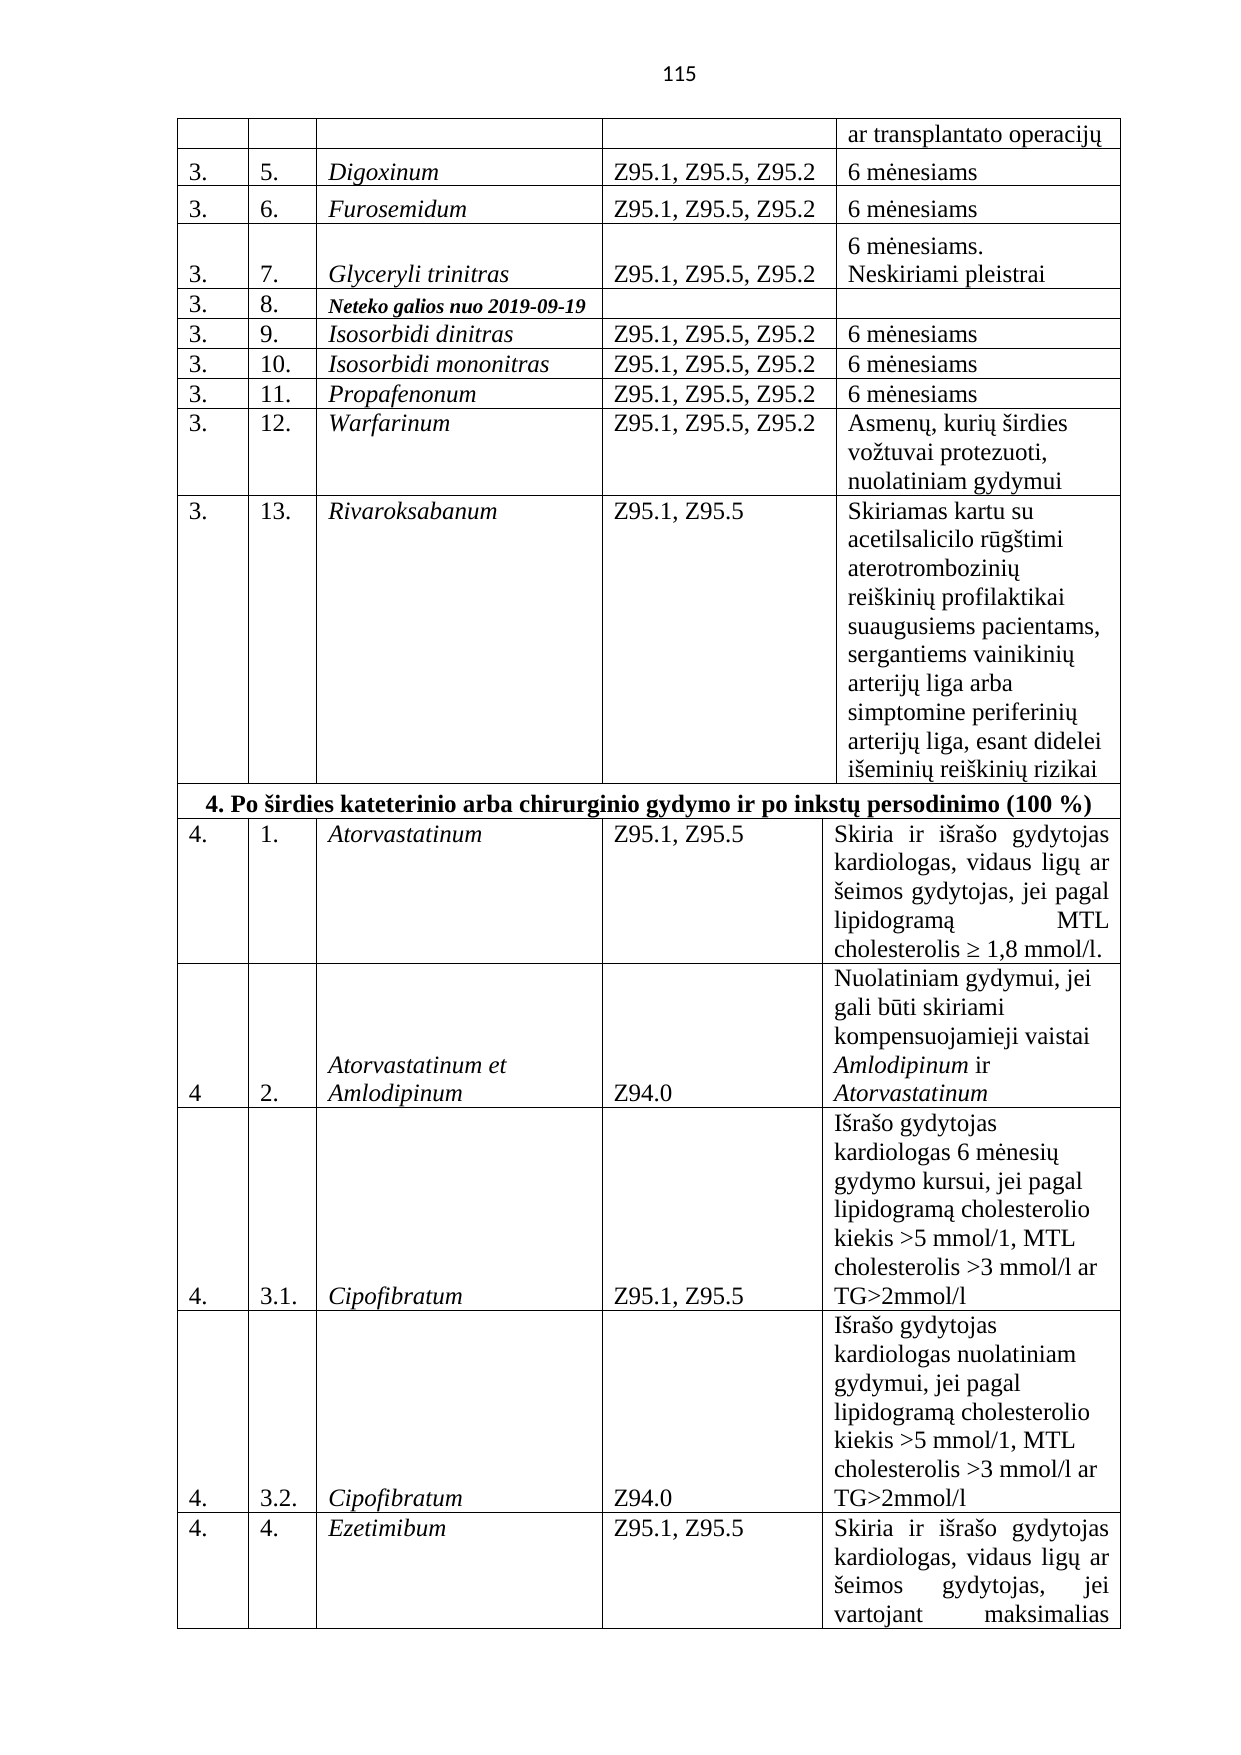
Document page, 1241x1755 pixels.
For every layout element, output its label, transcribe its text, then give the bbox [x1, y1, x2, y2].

table_cell 6 mėnesiams [837, 349, 1120, 378]
table_cell 3. [178, 349, 248, 378]
table_cell Z95.1, Z95.5 [603, 496, 836, 783]
table_cell 6 mėnesiams [837, 186, 1120, 223]
table_cell Z95.1, Z95.5, Z95.2 [603, 224, 836, 288]
table_cell 6. [249, 186, 316, 223]
table_cell [1121, 1310, 1126, 1512]
table_cell 13. [249, 496, 316, 783]
table_cell 8. [249, 289, 316, 318]
table_cell 6 mėnesiams [837, 319, 1120, 348]
table_cell [1121, 818, 1126, 962]
table_cell 4 [178, 964, 248, 1107]
table_cell Atorvastatinum [317, 819, 602, 962]
table_cell 2. [249, 964, 316, 1107]
table_cell [1121, 378, 1126, 407]
table_cell Furosemidum [317, 186, 602, 223]
table_cell Nuolatiniam gydymui, jei gali būti skiriami kompensuojamieji vaistai Amlodipinum ir Atorvastatinum [823, 964, 1120, 1107]
table_cell 4. [178, 1311, 248, 1512]
table_cell 3. [178, 289, 248, 318]
table_cell 3. [178, 496, 248, 783]
table_cell Ezetimibum [317, 1513, 602, 1628]
table_cell Warfarinum [317, 409, 602, 495]
table_cell [1121, 118, 1126, 148]
table_cell Skiriamas kartu su acetilsalicilo rūgštimi aterotrombozinių reiškinių profilaktikai suaugusiems pacientams, sergantiems vainikinių arterijų liga arba simptomine periferinių arterijų liga, esant didelei išeminių reiškinių rizikai [837, 496, 1120, 783]
table_cell Z94.0 [603, 964, 822, 1107]
table_cell Isosorbidi mononitras [317, 349, 602, 378]
table_cell 3.1. [249, 1108, 316, 1309]
table_cell [837, 289, 1120, 318]
table_cell Z95.1, Z95.5, Z95.2 [603, 349, 836, 378]
table_cell [1121, 408, 1126, 495]
table_cell 4. [178, 819, 248, 962]
table_cell ar transplantato operacijų [837, 119, 1120, 148]
table_cell Cipofibratum [317, 1311, 602, 1512]
table_cell [1121, 1512, 1126, 1628]
table_cell Atorvastatinum et Amlodipinum [317, 964, 602, 1107]
table_cell 6 mėnesiams. Neskiriami pleistrai [837, 224, 1120, 288]
table_cell [1121, 1107, 1126, 1309]
table_cell Išrašo gydytojas kardiologas nuolatiniam gydymui, jei pagal lipidogramą cholesterolio kiekis >5 mmol/1, MTL cholesterolis >3 mmol/l ar TG>2mmol/l [823, 1311, 1120, 1512]
table_cell Isosorbidi dinitras [317, 319, 602, 348]
table_cell Z95.1, Z95.5, Z95.2 [603, 319, 836, 348]
table_cell Z95.1, Z95.5 [603, 1513, 822, 1628]
table_cell Z95.1, Z95.5, Z95.2 [603, 186, 836, 223]
table_cell 3. [178, 379, 248, 407]
table_cell Asmenų, kurių širdies vožtuvai protezuoti, nuolatiniam gydymui [837, 409, 1120, 495]
table_cell 3. [178, 149, 248, 185]
table_cell 6 mėnesiams [837, 379, 1120, 407]
table_cell 4. Po širdies kateterinio arba chirurginio gydymo ir po inkstų persodinimo (100 %) [178, 784, 1120, 818]
table_cell [1121, 963, 1126, 1107]
table_cell Skiria ir išrašo gydytojas kardiologas, vidaus ligų ar šeimos gydytojas, jei pagal lipidogramą MTL cholesterolis ≥ 1,8 mmol/l. [823, 819, 1120, 962]
table_cell 7. [249, 224, 316, 288]
table_cell Z95.1, Z95.5, Z95.2 [603, 379, 836, 407]
table_cell [1121, 185, 1126, 223]
table_cell [603, 119, 836, 148]
table_cell [1121, 783, 1126, 818]
table_cell 4. [178, 1108, 248, 1309]
table_cell Skiria ir išrašo gydytojas kardiologas, vidaus ligų ar šeimos gydytojas, jei vartojant maksimalias [823, 1513, 1120, 1628]
table_cell Digoxinum [317, 149, 602, 185]
table_cell Propafenonum [317, 379, 602, 407]
table_cell 9. [249, 319, 316, 348]
table_cell [1121, 495, 1126, 783]
table_cell [249, 119, 316, 148]
table_cell Išrašo gydytojas kardiologas 6 mėnesių gydymo kursui, jei pagal lipidogramą cholesterolio kiekis >5 mmol/1, MTL cholesterolis >3 mmol/l ar TG>2mmol/l [823, 1108, 1120, 1309]
table_cell Z95.1, Z95.5, Z95.2 [603, 409, 836, 495]
table_cell Z95.1, Z95.5, Z95.2 [603, 149, 836, 185]
table_cell Z95.1, Z95.5 [603, 1108, 822, 1309]
table_cell 5. [249, 149, 316, 185]
table_cell 1. [249, 819, 316, 962]
table_cell Neteko galios nuo 2019-09-19 [317, 289, 602, 318]
table_cell [317, 119, 602, 148]
table_cell 12. [249, 409, 316, 495]
table_cell 4. [249, 1513, 316, 1628]
table_cell Rivaroksabanum [317, 496, 602, 783]
table_cell 3. [178, 224, 248, 288]
table_cell Z95.1, Z95.5 [603, 819, 822, 962]
table_cell [603, 289, 836, 318]
table_cell 3. [178, 409, 248, 495]
table_cell 6 mėnesiams [837, 149, 1120, 185]
table_cell Cipofibratum [317, 1108, 602, 1309]
table_cell 3. [178, 319, 248, 348]
table_cell 4. [178, 1513, 248, 1628]
table_cell [178, 119, 248, 148]
table_cell 3. [178, 186, 248, 223]
table_cell Z94.0 [603, 1311, 822, 1512]
table_cell [1121, 348, 1126, 378]
table_cell 11. [249, 379, 316, 407]
table_cell [1121, 223, 1126, 288]
table_cell 10. [249, 349, 316, 378]
table_cell 3.2. [249, 1311, 316, 1512]
table_cell [1121, 318, 1126, 348]
table_cell [1121, 288, 1126, 318]
table_cell Glyceryli trinitras [317, 224, 602, 288]
table_cell [1121, 148, 1126, 185]
